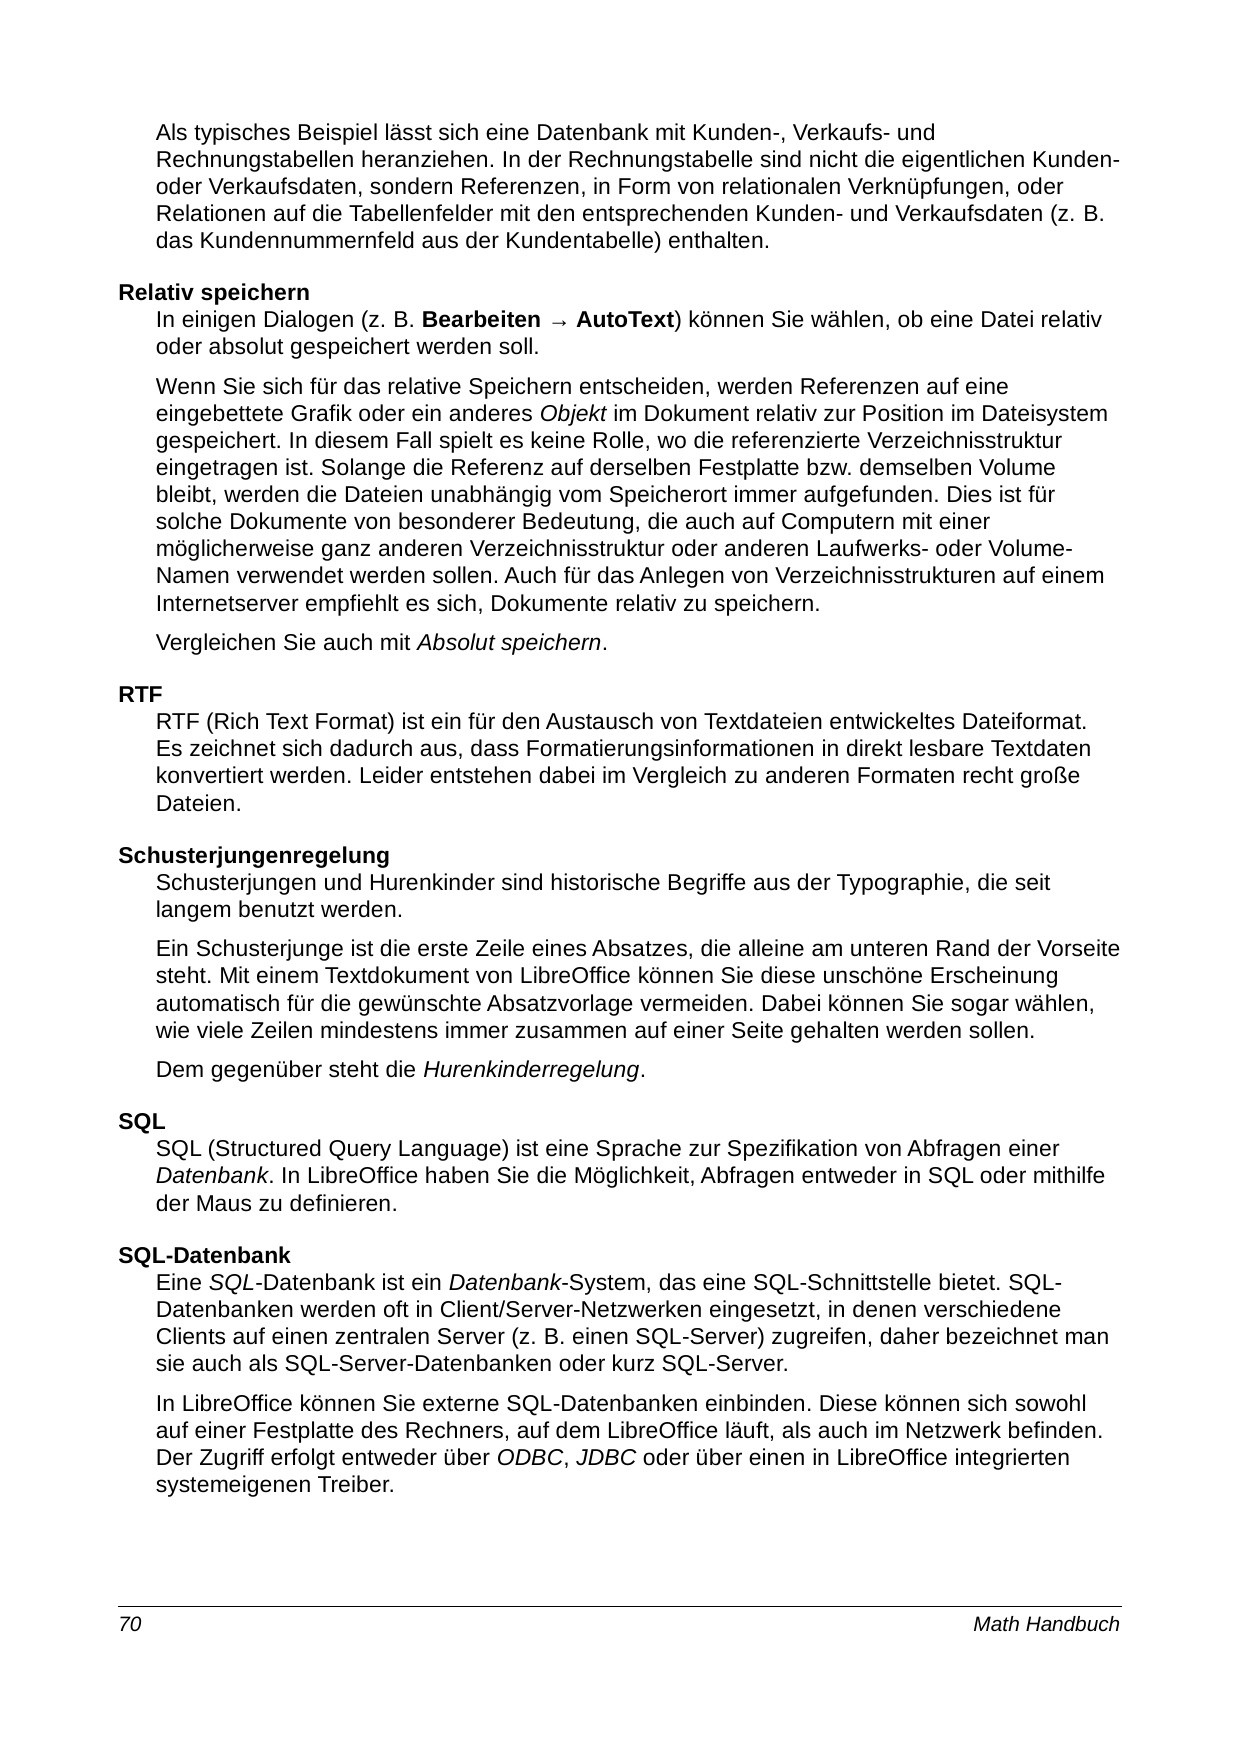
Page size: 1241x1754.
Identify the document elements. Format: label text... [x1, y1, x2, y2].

list SQL [118, 1108, 1122, 1135]
text Als typisches Beispiel lässt sich eine Datenbank mit Kunden-, Verkaufs- und Rechnungstabellen heranziehen. In der Rechnungstabelle sind nicht die eigentlichen Kunden- oder Verkaufsdaten, sondern Referenzen, in Form von relationalen Verknüpfungen, oder Relationen auf die Tabellenfelder mit den entsprechenden Kunden- und Verkaufsdaten (z. B. das Kundennummernfeld aus der Kundentabelle) enthalten. [156, 118, 1122, 253]
list Relativ speichern [118, 278, 1122, 306]
text Vergleichen Sie auch mit Absolut speichern. [156, 628, 1122, 656]
text Schusterjungen und Hurenkinder sind historische Begriffe aus der Typographie, die seit langem benutzt werden. [156, 868, 1122, 922]
text Dem gegenüber steht die Hurenkinderregelung. [156, 1056, 1122, 1083]
text In einigen Dialogen (z. B. Bearbeiten → AutoText) können Sie wählen, ob eine Datei relativ oder absolut gespeichert werden soll. [156, 306, 1122, 360]
text In LibreOffice können Sie externe SQL-Datenbanken einbinden. Diese können sich sowohl auf einer Festplatte des Rechners, auf dem LibreOffice läuft, als auch im Netzwerk befinden. Der Zugriff erfolgt entweder über ODBC, JDBC oder über einen in LibreOffice integrierten systemeigenen Treiber. [156, 1389, 1122, 1497]
list RTF [118, 681, 1122, 708]
text Eine SQL-Datenbank ist ein Datenbank-System, das eine SQL-Schnittstelle bietet. SQL-Datenbanken werden oft in Client/Server-Netzwerken eingesetzt, in denen verschiedene Clients auf einen zentralen Server (z. B. einen SQL-Server) zugreifen, daher bezeichnet man sie auch als SQL-Server-Datenbanken oder kurz SQL-Server. [156, 1268, 1122, 1376]
text RTF (Rich Text Format) ist ein für den Austausch von Textdateien entwickeltes Dateiformat. Es zeichnet sich dadurch aus, dass Formatierungsinformationen in direkt lesbare Textdaten konvertiert werden. Leider entstehen dabei im Vergleich zu anderen Formaten recht große Dateien. [156, 708, 1122, 816]
text SQL (Structured Query Language) ist eine Sprache zur Spezifikation von Abfragen einer Datenbank. In LibreOffice haben Sie die Möglichkeit, Abfragen entweder in SQL oder mithilfe der Maus zu definieren. [156, 1135, 1122, 1216]
list SQL-Datenbank [118, 1241, 1122, 1268]
list Schusterjungenregelung [118, 841, 1122, 868]
text Wenn Sie sich für das relative Speichern entscheiden, werden Referenzen auf eine eingebettete Grafik oder ein anderes Objekt im Dokument relativ zur Position im Dateisystem gespeichert. In diesem Fall spielt es keine Rolle, wo die referenzierte Verzeichnisstruktur eingetragen ist. Solange die Referenz auf derselben Festplatte bzw. demselben Volume bleibt, werden die Dateien unabhängig vom Speicherort immer aufgefunden. Dies ist für solche Dokumente von besonderer Bedeutung, die auch auf Computern mit einer möglicherweise ganz anderen Verzeichnisstruktur oder anderen Laufwerks- oder Volume-Namen verwendet werden sollen. Auch für das Anlegen von Verzeichnisstrukturen auf einem Internetserver empfiehlt es sich, Dokumente relativ zu speichern. [156, 372, 1122, 616]
text Ein Schusterjunge ist die erste Zeile eines Absatzes, die alleine am unteren Rand der Vorseite steht. Mit einem Textdokument von LibreOffice können Sie diese unschöne Erscheinung automatisch für die gewünschte Absatzvorlage vermeiden. Dabei können Sie sogar wählen, wie viele Zeilen mindestens immer zusammen auf einer Seite gehalten werden sollen. [156, 935, 1122, 1043]
